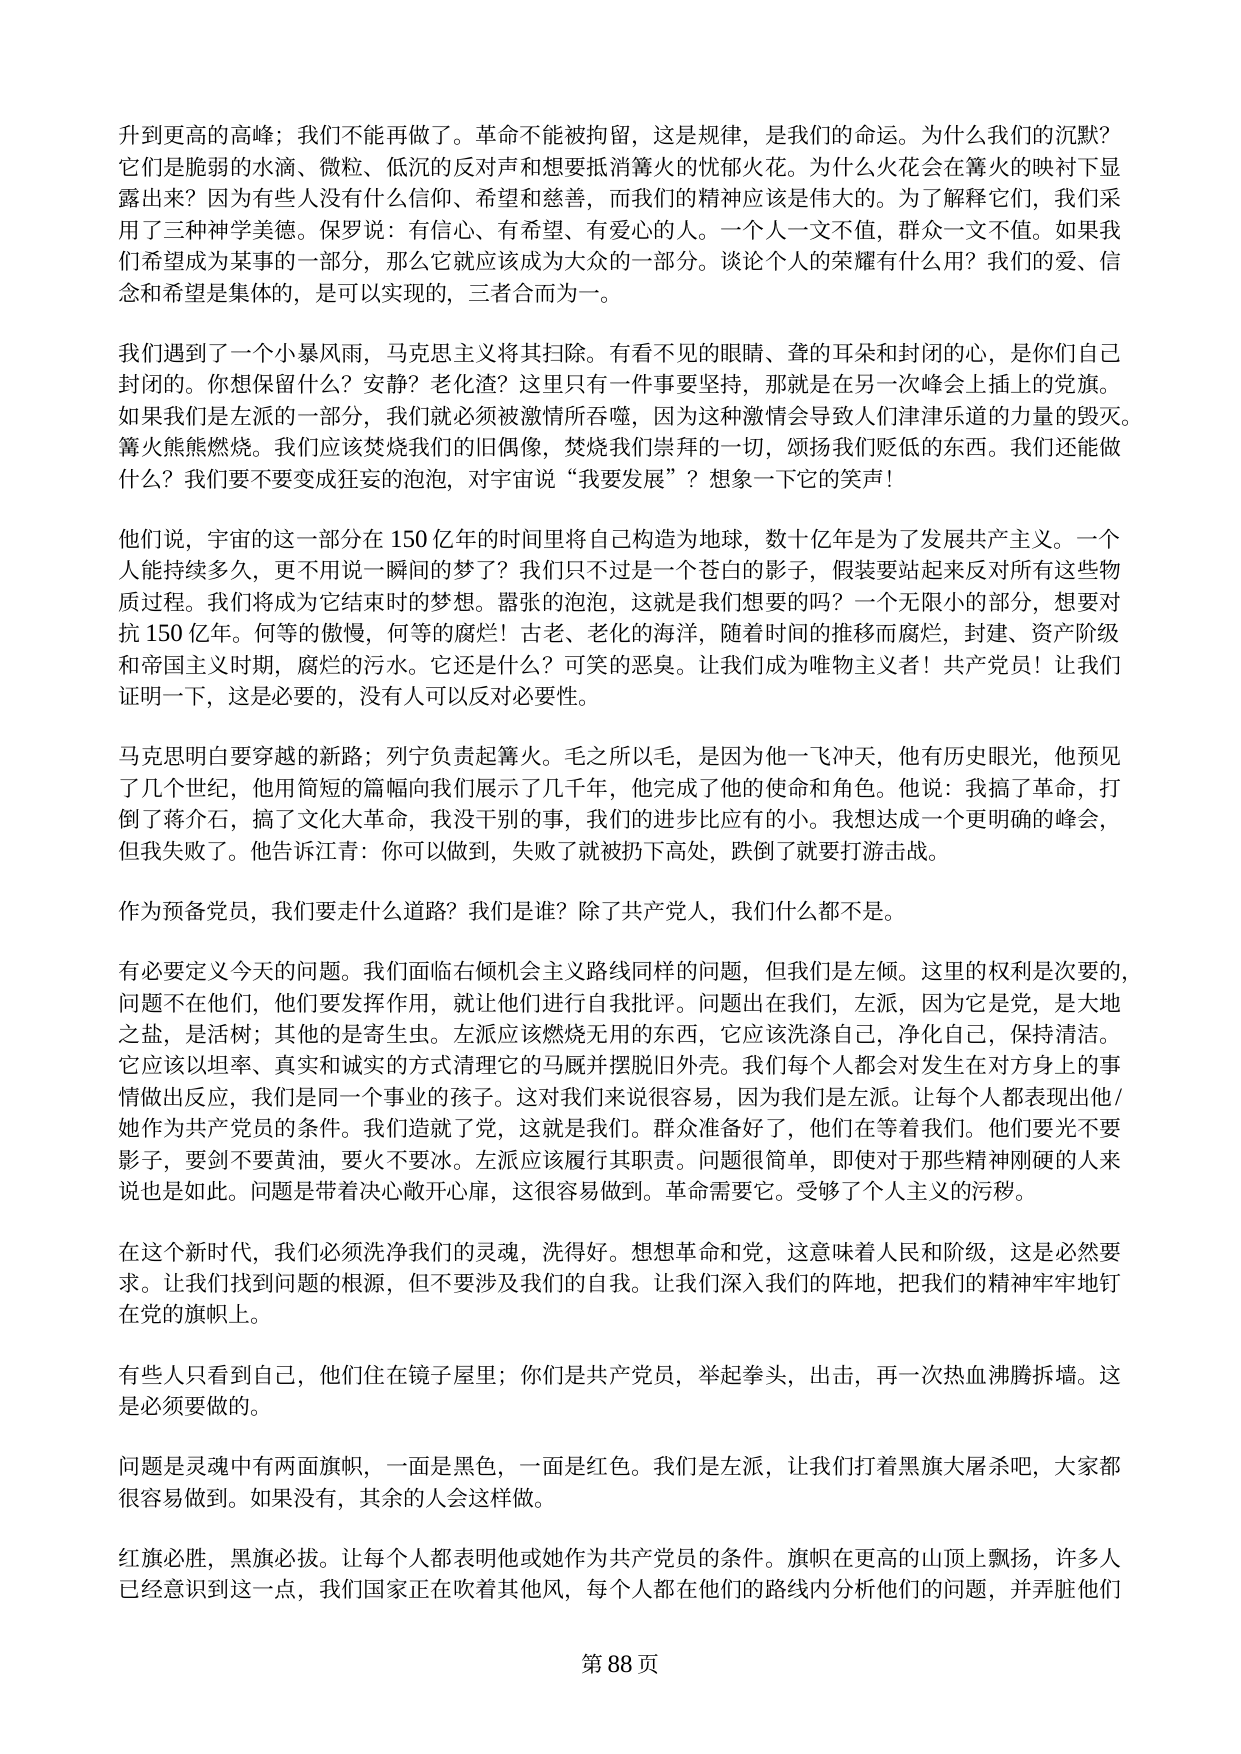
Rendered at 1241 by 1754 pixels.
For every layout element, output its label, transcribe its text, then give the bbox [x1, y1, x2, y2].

text 有必要定义今天的问题。我们面临右倾机会主义路线同样的问题，但我们是左倾。这里的权利是次要的，问题不在他们，他们要发挥作用，就让他们进行自我批评。问题出在我们，左派，因为它是党，是大地之盐，是活树；其他的是寄生虫。左派应该燃烧无用的东西，它应该洗涤自己，净化自己，保持清洁。它应该以坦率、真实和诚实的方式清理它的马厩并摆脱旧外壳。我们每个人都会对发生在对方身上的事情做出反应，我们是同一个事业的孩子。这对我们来说很容易，因为我们是左派。让每个人都表现出他/她作为共产党员的条件。我们造就了党，这就是我们。群众准备好了，他们在等着我们。他们要光不要影子，要剑不要黄油，要火不要冰。左派应该履行其职责。问题很简单，即使对于那些精神刚硬的人来说也是如此。问题是带着决心敞开心扉，这很容易做到。革命需要它。受够了个人主义的污秽。 [118, 954, 1122, 1206]
text 他们说，宇宙的这一部分在150亿年的时间里将自己构造为地球，数十亿年是为了发展共产主义。一个人能持续多久，更不用说一瞬间的梦了？我们只不过是一个苍白的影子，假装要站起来反对所有这些物质过程。我们将成为它结束时的梦想。嚣张的泡泡，这就是我们想要的吗？一个无限小的部分，想要对抗150亿年。何等的傲慢，何等的腐烂！古老、老化的海洋，随着时间的推移而腐烂，封建、资产阶级和帝国主义时期，腐烂的污水。它还是什么？可笑的恶臭。让我们成为唯物主义者！共产党员！让我们证明一下，这是必要的，没有人可以反对必要性。 [118, 522, 1122, 711]
text 红旗必胜，黑旗必拔。让每个人都表明他或她作为共产党员的条件。旗帜在更高的山顶上飘扬，许多人已经意识到这一点，我们国家正在吹着其他风，每个人都在他们的路线内分析他们的问题，并弄脏他们 [118, 1541, 1122, 1604]
text 马克思明白要穿越的新路；列宁负责起篝火。毛之所以毛，是因为他一飞冲天，他有历史眼光，他预见了几个世纪，他用简短的篇幅向我们展示了几千年，他完成了他的使命和角色。他说：我搞了革命，打倒了蒋介石，搞了文化大革命，我没干别的事，我们的进步比应有的小。我想达成一个更明确的峰会，但我失败了。他告诉江青：你可以做到，失败了就被扔下高处，跌倒了就要打游击战。 [118, 739, 1122, 865]
text 有些人只看到自己，他们住在镜子屋里；你们是共产党员，举起拳头，出击，再一次热血沸腾拆墙。这是必须要做的。 [118, 1358, 1122, 1421]
text 在这个新时代，我们必须洗净我们的灵魂，洗得好。想想革命和党，这意味着人民和阶级，这是必然要求。让我们找到问题的根源，但不要涉及我们的自我。让我们深入我们的阵地，把我们的精神牢牢地钉在党的旗帜上。 [118, 1235, 1122, 1329]
text 我们遇到了一个小暴风雨，马克思主义将其扫除。有看不见的眼睛、聋的耳朵和封闭的心，是你们自己封闭的。你想保留什么？安静？老化渣？这里只有一件事要坚持，那就是在另一次峰会上插上的党旗。如果我们是左派的一部分，我们就必须被激情所吞噬，因为这种激情会导致人们津津乐道的力量的毁灭。篝火熊熊燃烧。我们应该焚烧我们的旧偶像，焚烧我们崇拜的一切，颂扬我们贬低的东西。我们还能做什么？我们要不要变成狂妄的泡泡，对宇宙说“我要发展”？想象一下它的笑声！ [118, 336, 1122, 493]
text 问题是灵魂中有两面旗帜，一面是黑色，一面是红色。我们是左派，让我们打着黑旗大屠杀吧，大家都很容易做到。如果没有，其余的人会这样做。 [118, 1449, 1122, 1512]
text 作为预备党员，我们要走什么道路？我们是谁？除了共产党人，我们什么都不是。 [118, 894, 1122, 926]
text 升到更高的高峰；我们不能再做了。革命不能被拘留，这是规律，是我们的命运。为什么我们的沉默？它们是脆弱的水滴、微粒、低沉的反对声和想要抵消篝火的忧郁火花。为什么火花会在篝火的映衬下显露出来？因为有些人没有什么信仰、希望和慈善，而我们的精神应该是伟大的。为了解释它们，我们采用了三种神学美德。保罗说：有信心、有希望、有爱心的人。一个人一文不值，群众一文不值。如果我们希望成为某事的一部分，那么它就应该成为大众的一部分。谈论个人的荣耀有什么用？我们的爱、信念和希望是集体的，是可以实现的，三者合而为一。 [118, 118, 1122, 307]
